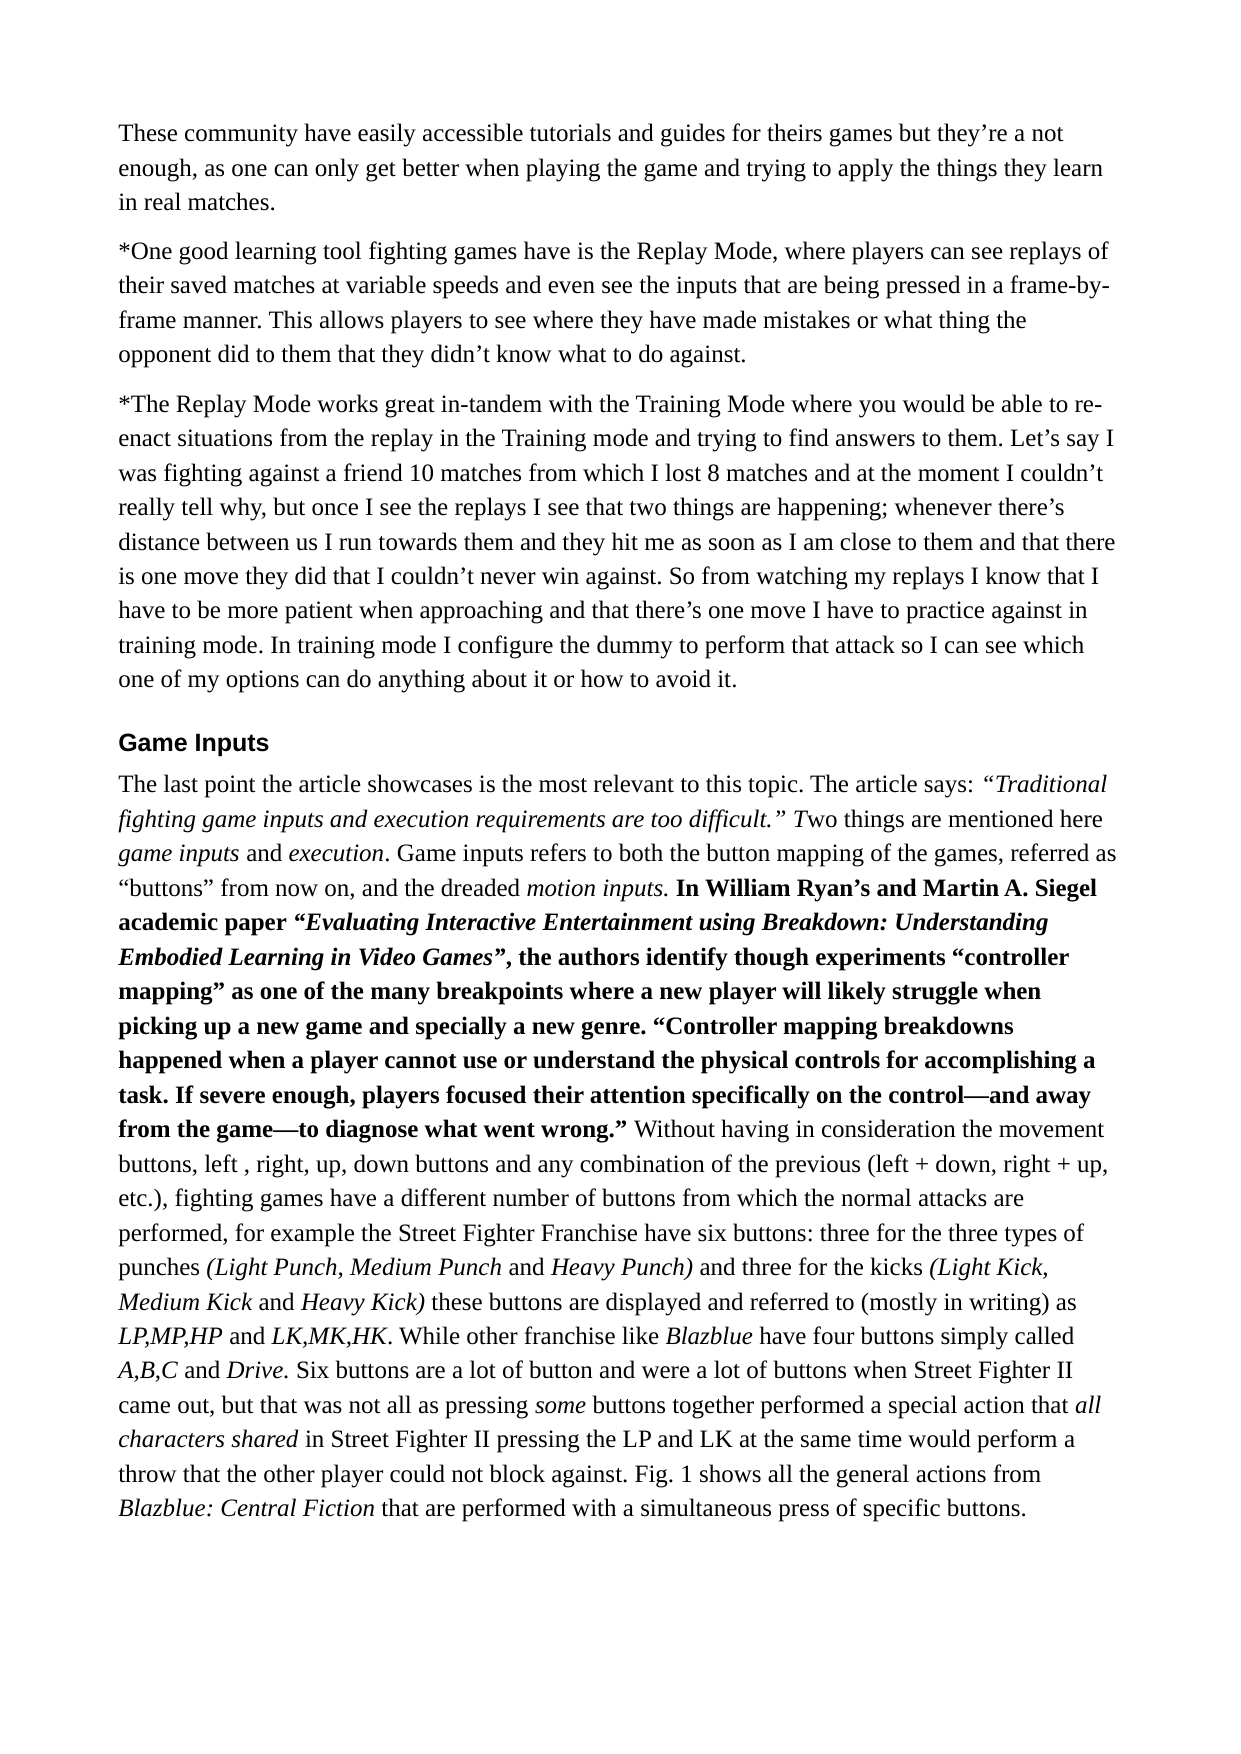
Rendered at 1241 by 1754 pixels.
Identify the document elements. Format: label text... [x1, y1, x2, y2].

text *One good learning tool fighting games have is the Replay Mode, where players can see replays of their saved matches at variable speeds and even see the inputs that are being pressed in a frame-by-frame manner. This allows players to see where they have made mistakes or what thing the opponent did to them that they didn’t know what to do against. [118, 236, 1122, 368]
subtitle Game Inputs [118, 728, 1122, 757]
text The last point the article showcases is the most relevant to this topic. The article says: “Traditional fighting game inputs and execution requirements are too difficult.” Two things are mentioned here game inputs and execution. Game inputs refers to both the button mapping of the games, referred as “buttons” from now on, and the dreaded motion inputs. In William Ryan’s and Martin A. Siegel academic paper “Evaluating Interactive Entertainment using Breakdown: Understanding Embodied Learning in Video Games”, the authors identify though experiments “controller mapping” as one of the many breakpoints where a new player will likely struggle when picking up a new game and specially a new genre. “Controller mapping breakdowns happened when a player cannot use or understand the physical controls for accomplishing a task. If severe enough, players focused their attention specifically on the control—and away from the game—to diagnose what went wrong.” Without having in consideration the movement buttons, left , right, up, down buttons and any combination of the previous (left + down, right + up, etc.), fighting games have a different number of buttons from which the normal attacks are performed, for example the Street Fighter Franchise have six buttons: three for the three types of punches (Light Punch, Medium Punch and Heavy Punch) and three for the kicks (Light Kick, Medium Kick and Heavy Kick) these buttons are displayed and referred to (mostly in writing) as LP,MP,HP and LK,MK,HK. While other franchise like Blazblue have four buttons simply called A,B,C and Drive. Six buttons are a lot of button and were a lot of buttons when Street Fighter II came out, but that was not all as pressing some buttons together performed a special action that all characters shared in Street Fighter II pressing the LP and LK at the same time would perform a throw that the other player could not block against. Fig. 1 shows all the general actions from Blazblue: Central Fiction that are performed with a simultaneous press of specific buttons. [118, 769, 1122, 1522]
text *The Replay Mode works great in-tandem with the Training Mode where you would be able to re-enact situations from the replay in the Training mode and trying to find answers to them. Let’s say I was fighting against a friend 10 matches from which I lost 8 matches and at the moment I couldn’t really tell why, but once I see the replays I see that two things are happening; whenever there’s distance between us I run towards them and they hit me as soon as I am close to them and that there is one move they did that I couldn’t never win against. So from watching my replays I know that I have to be more patient when approaching and that there’s one move I have to practice against in training mode. In training mode I configure the dummy to perform that attack so I can see which one of my options can do anything about it or how to avoid it. [118, 389, 1122, 693]
text These community have easily accessible tutorials and guides for theirs games but they’re a not enough, as one can only get better when playing the game and trying to apply the things they learn in real matches. [118, 118, 1122, 216]
